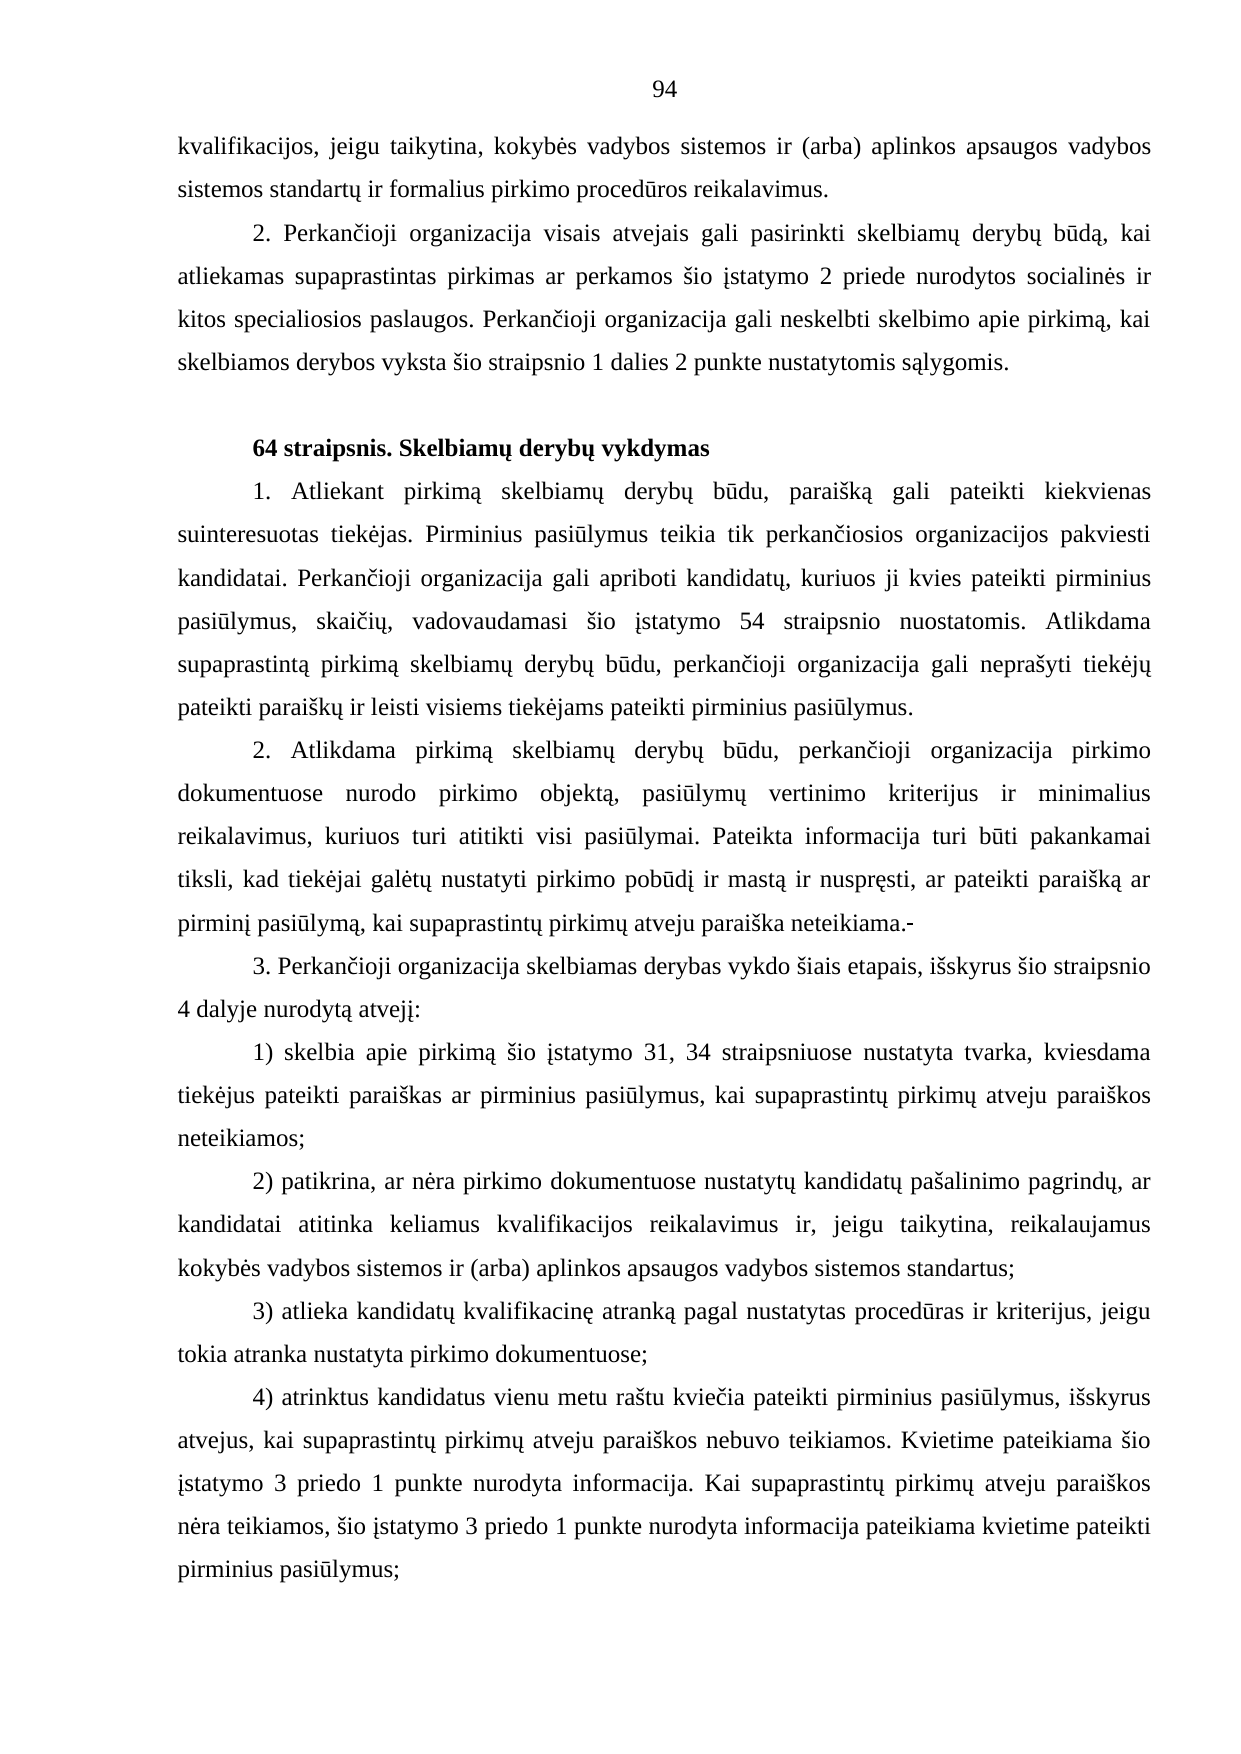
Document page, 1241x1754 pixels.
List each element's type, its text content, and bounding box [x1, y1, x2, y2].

text 1. Atliekant pirkimą skelbiamų derybų būdu, paraišką gali pateikti kiekvienas suinteresuotas tiekėjas. Pirminius pasiūlymus teikia tik perkančiosios organizacijos pakviesti kandidatai. Perkančioji organizacija gali apriboti kandidatų, kuriuos ji kvies pateikti pirminius pasiūlymus, skaičių, vadovaudamasi šio įstatymo 54 straipsnio nuostatomis. Atlikdama supaprastintą pirkimą skelbiamų derybų būdu, perkančioji organizacija gali neprašyti tiekėjų pateikti paraiškų ir leisti visiems tiekėjams pateikti pirminius pasiūlymus. [177, 476, 1152, 721]
text 2) patikrina, ar nėra pirkimo dokumentuose nustatytų kandidatų pašalinimo pagrindų, ar kandidatai atitinka keliamus kvalifikacijos reikalavimus ir, jeigu taikytina, reikalaujamus kokybės vadybos sistemos ir (arba) aplinkos apsaugos vadybos sistemos standartus; [177, 1166, 1152, 1281]
text 4) atrinktus kandidatus vienu metu raštu kviečia pateikti pirminius pasiūlymus, išskyrus atvejus, kai supaprastintų pirkimų atveju paraiškos nebuvo teikiamos. Kvietime pateikiama šio įstatymo 3 priedo 1 punkte nurodyta informacija. Kai supaprastintų pirkimų atveju paraiškos nėra teikiamos, šio įstatymo 3 priedo 1 punkte nurodyta informacija pateikiama kvietime pateikti pirminius pasiūlymus; [177, 1382, 1152, 1583]
text 1) skelbia apie pirkimą šio įstatymo 31, 34 straipsniuose nustatyta tvarka, kviesdama tiekėjus pateikti paraiškas ar pirminius pasiūlymus, kai supaprastintų pirkimų atveju paraiškos neteikiamos; [177, 1037, 1152, 1152]
text 3) atlieka kandidatų kvalifikacinę atranką pagal nustatytas procedūras ir kriterijus, jeigu tokia atranka nustatyta pirkimo dokumentuose; [177, 1296, 1152, 1368]
text 3. Perkančioji organizacija skelbiamas derybas vykdo šiais etapais, išskyrus šio straipsnio 4 dalyje nurodytą atvejį: [177, 951, 1152, 1023]
text 64 straipsnis. Skelbiamų derybų vykdymas [177, 433, 1152, 462]
text 2. Perkančioji organizacija visais atvejais gali pasirinkti skelbiamų derybų būdą, kai atliekamas supaprastintas pirkimas ar perkamos šio įstatymo 2 priede nurodytos socialinės ir kitos specialiosios paslaugos. Perkančioji organizacija gali neskelbti skelbimo apie pirkimą, kai skelbiamos derybos vyksta šio straipsnio 1 dalies 2 punkte nustatytomis sąlygomis. [177, 218, 1152, 376]
text 2. Atlikdama pirkimą skelbiamų derybų būdu, perkančioji organizacija pirkimo dokumentuose nurodo pirkimo objektą, pasiūlymų vertinimo kriterijus ir minimalius reikalavimus, kuriuos turi atitikti visi pasiūlymai. Pateikta informacija turi būti pakankamai tiksli, kad tiekėjai galėtų nustatyti pirkimo pobūdį ir mastą ir nuspręsti, ar pateikti paraišką ar pirminį pasiūlymą, kai supaprastintų pirkimų atveju paraiška neteikiama. [177, 735, 1152, 936]
text kvalifikacijos, jeigu taikytina, kokybės vadybos sistemos ir (arba) aplinkos apsaugos vadybos sistemos standartų ir formalius pirkimo procedūros reikalavimus. [177, 131, 1152, 203]
